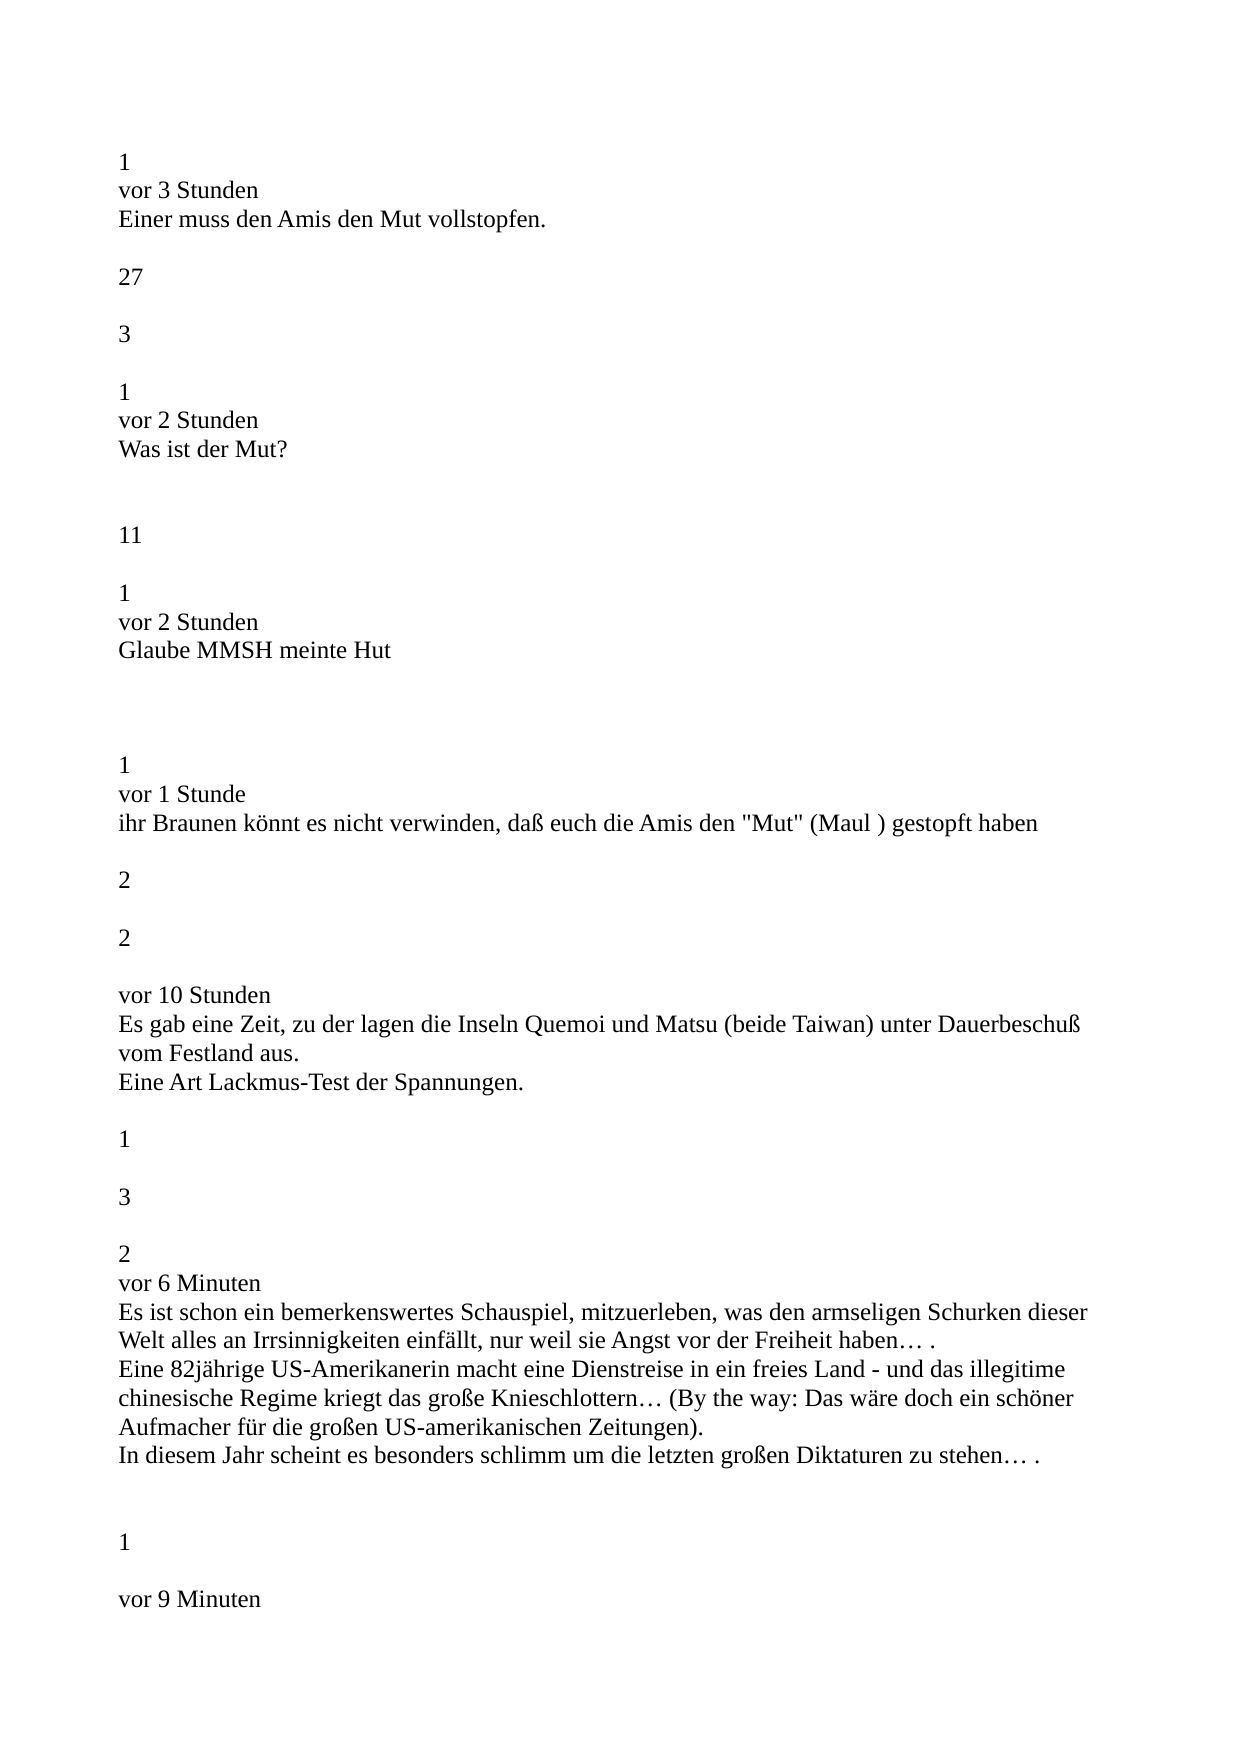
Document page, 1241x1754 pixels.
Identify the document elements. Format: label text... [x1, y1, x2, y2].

text 27 [118, 262, 1122, 291]
text vor 3 Stunden [118, 176, 1122, 204]
text vor 2 Stunden [118, 607, 1122, 636]
text 1 [118, 578, 1122, 607]
text vor 10 Stunden [118, 981, 1122, 1009]
text 1 [118, 1124, 1122, 1153]
text vor 6 Minuten [118, 1268, 1122, 1297]
text 3 [118, 1182, 1122, 1211]
text Eine Art Lackmus-Test der Spannungen. [118, 1067, 1122, 1096]
text Einer muss den Amis den Mut vollstopfen. [118, 204, 1122, 233]
text ihr Braunen könnt es nicht verwinden, daß euch die Amis den "Mut" (Maul ) gestopft haben [118, 808, 1122, 837]
text Eine 82jährige US-Amerikanerin macht eine Dienstreise in ein freies Land - und das illegitime chinesische Regime kriegt das große Knieschlottern… (By the way: Das wäre doch ein schöner Aufmacher für die großen US-amerikanischen Zeitungen). [118, 1354, 1122, 1441]
text Es gab eine Zeit, zu der lagen die Inseln Quemoi und Matsu (beide Taiwan) unter Dauerbeschuß vom Festland aus. [118, 1009, 1122, 1067]
text 3 [118, 319, 1122, 348]
text 1 [118, 147, 1122, 176]
text vor 9 Minuten [118, 1584, 1122, 1613]
text Glaube MMSH meinte Hut [118, 636, 1122, 664]
text 2 [118, 923, 1122, 952]
text 1 [118, 751, 1122, 779]
text vor 1 Stunde [118, 779, 1122, 808]
text 1 [118, 377, 1122, 406]
text 2 [118, 1239, 1122, 1268]
text Es ist schon ein bemerkenswertes Schauspiel, mitzuerleben, was den armseligen Schurken dieser Welt alles an Irrsinnigkeiten einfällt, nur weil sie Angst vor der Freiheit haben… . [118, 1297, 1122, 1354]
text Was ist der Mut? [118, 434, 1122, 463]
text 2 [118, 866, 1122, 894]
text In diesem Jahr scheint es besonders schlimm um die letzten großen Diktaturen zu stehen… . [118, 1441, 1122, 1469]
text 1 [118, 1527, 1122, 1556]
text 11 [118, 521, 1122, 549]
text vor 2 Stunden [118, 406, 1122, 434]
